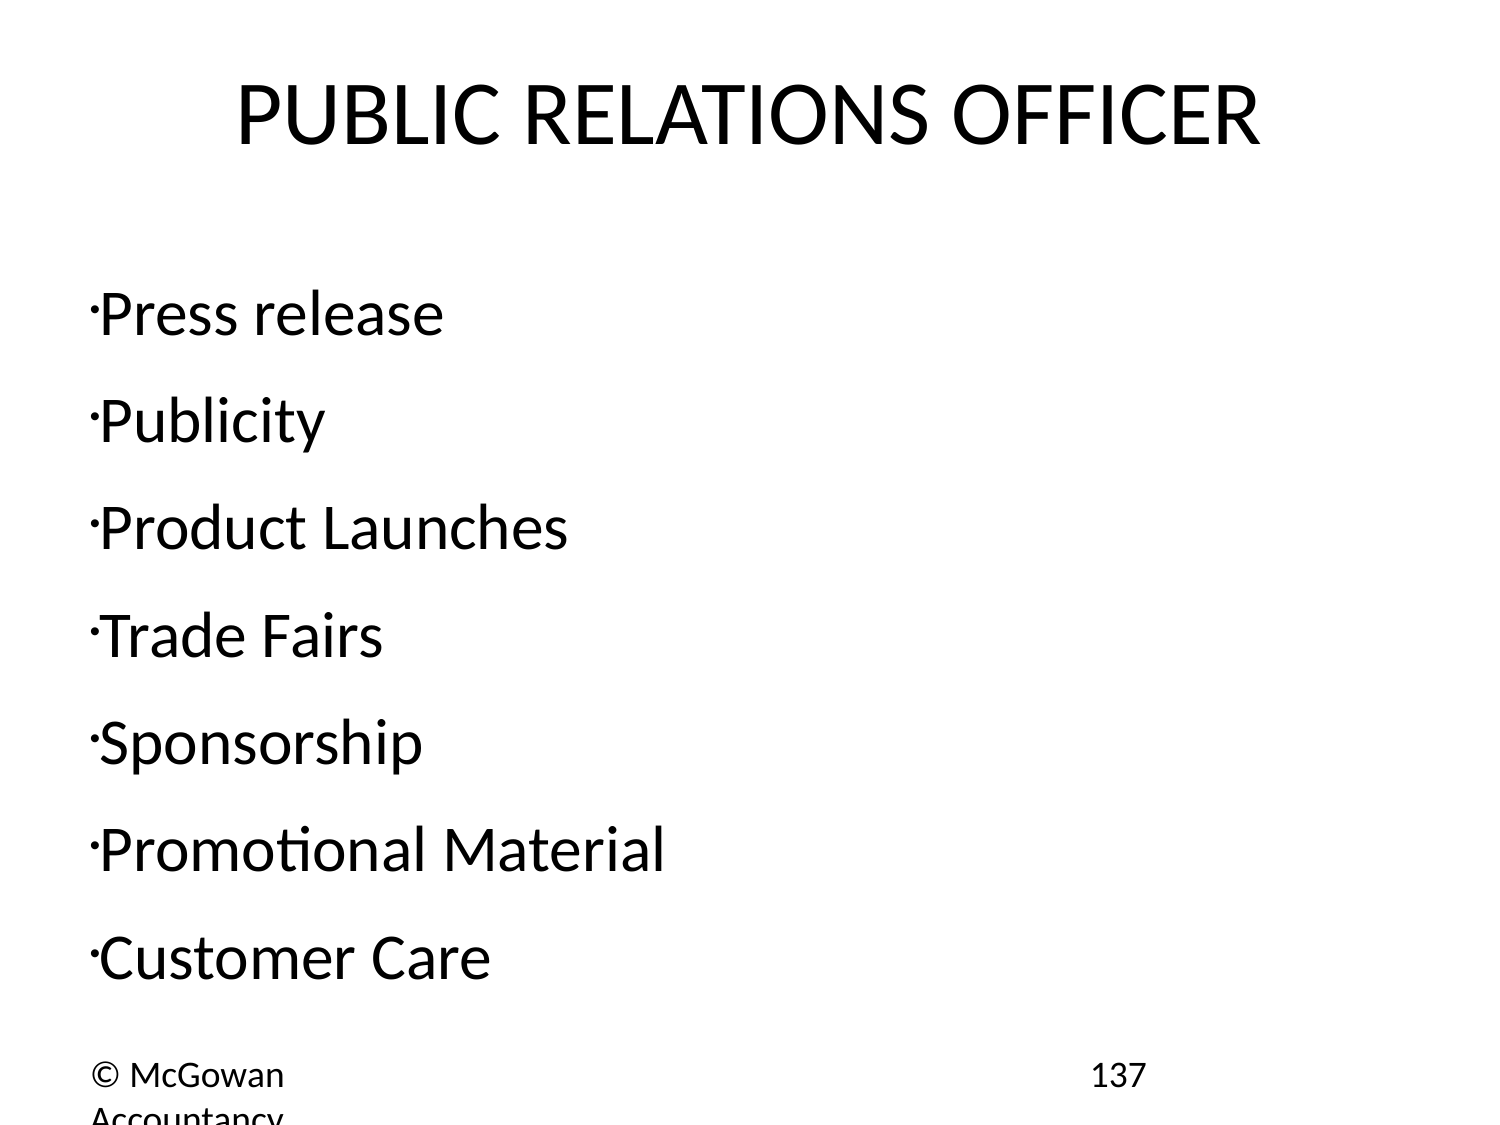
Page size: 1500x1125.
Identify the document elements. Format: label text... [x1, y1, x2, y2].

text_box [1074, 1042, 1425, 1103]
list Press release Publicity Product Launches Trade Fairs Sponsorship Promotional Material Customer Care [75, 262, 1425, 1005]
title PUBLIC RELATIONS OFFICER [75, 45, 1425, 233]
text_box © McGowan Accountancy Services [75, 1042, 425, 1103]
